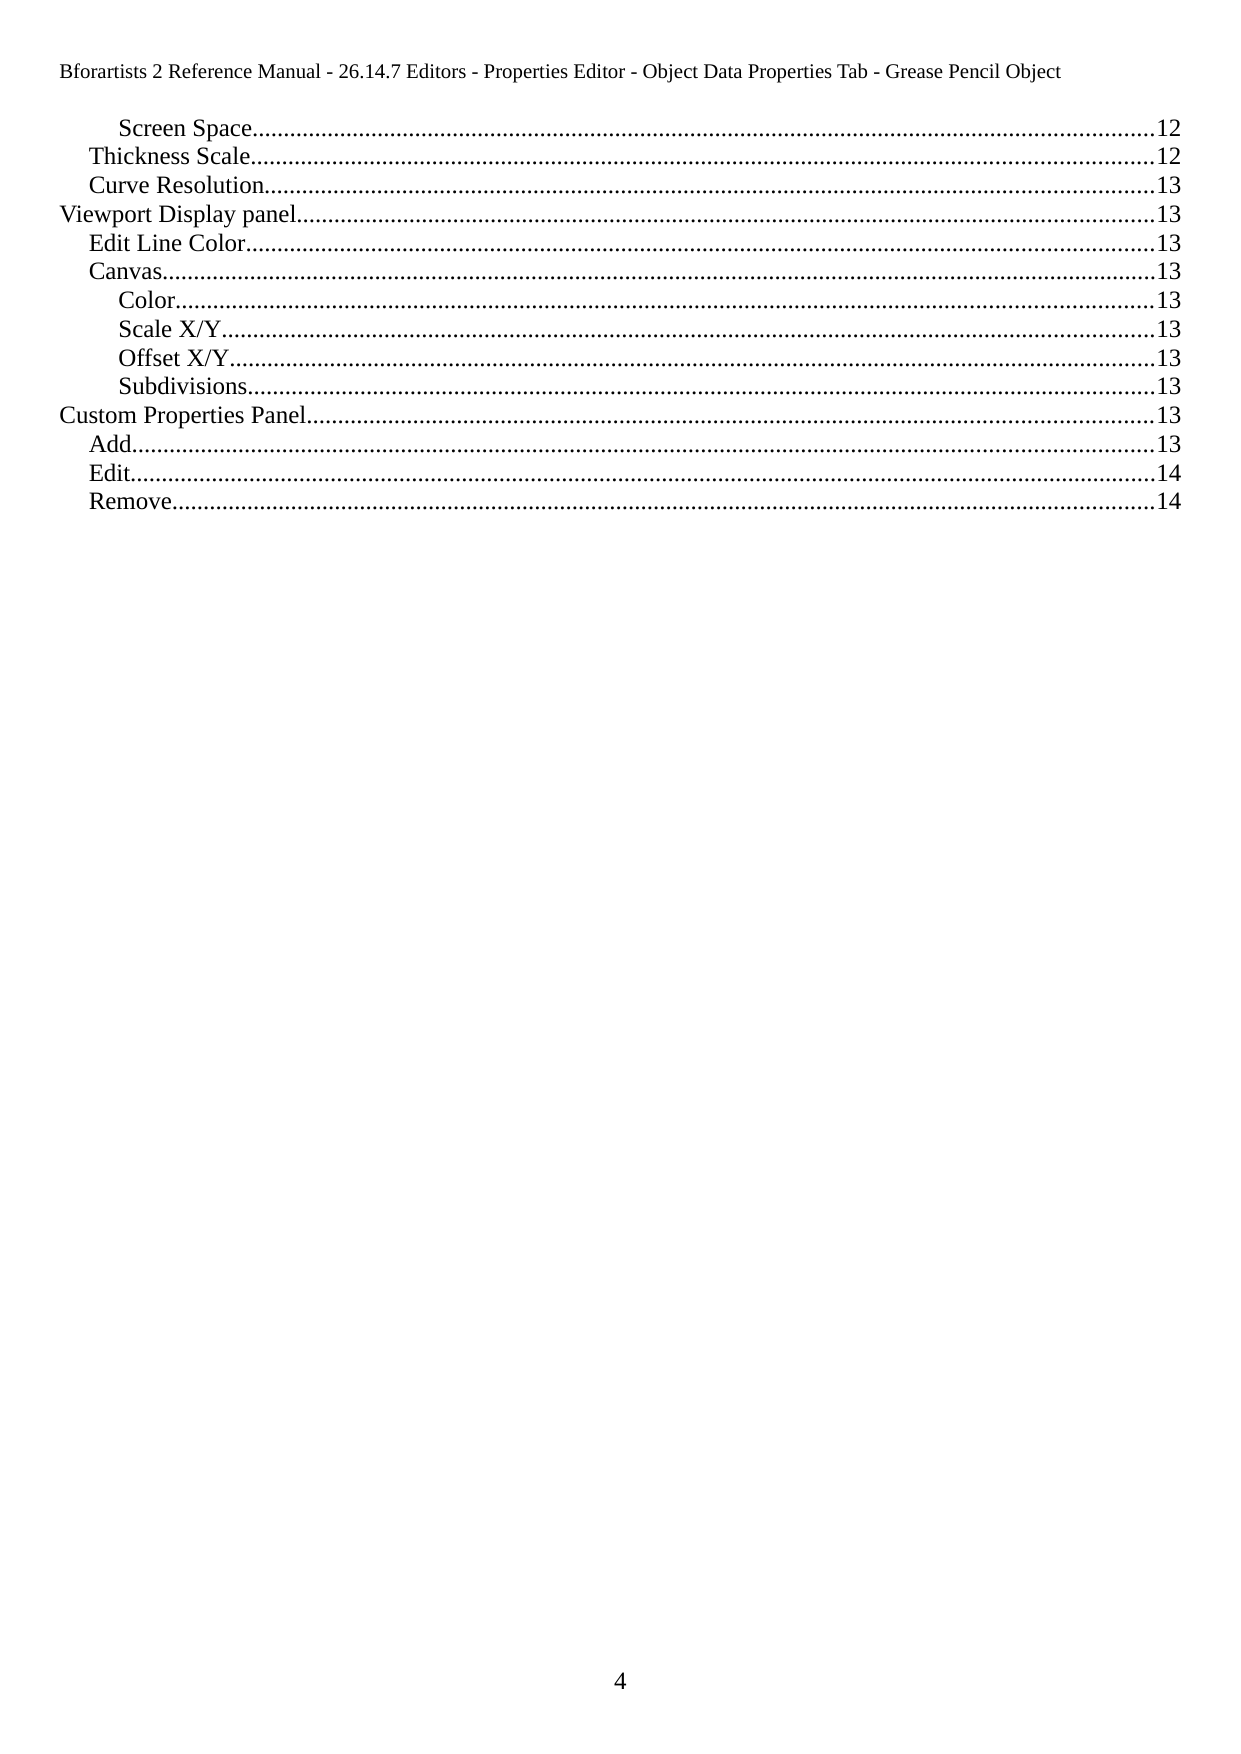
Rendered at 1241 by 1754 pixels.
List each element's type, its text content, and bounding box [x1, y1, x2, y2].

text Screen Space 12 [118, 113, 1181, 141]
text Viewport Display panel 13 [59, 199, 1181, 228]
text Canvas 13 [88, 256, 1181, 285]
text Color 13 [118, 285, 1181, 314]
text Subdivisions 13 [118, 371, 1181, 400]
text Add 13 [88, 429, 1181, 458]
text Edit Line Color 13 [88, 228, 1181, 256]
text Curve Resolution 13 [88, 170, 1181, 199]
text Edit 14 [88, 458, 1181, 486]
text Custom Properties Panel 13 [59, 400, 1181, 429]
text Offset X/Y 13 [118, 343, 1181, 371]
text Scale X/Y 13 [118, 314, 1181, 343]
text Remove 14 [88, 486, 1181, 515]
text Thickness Scale 12 [88, 141, 1181, 170]
